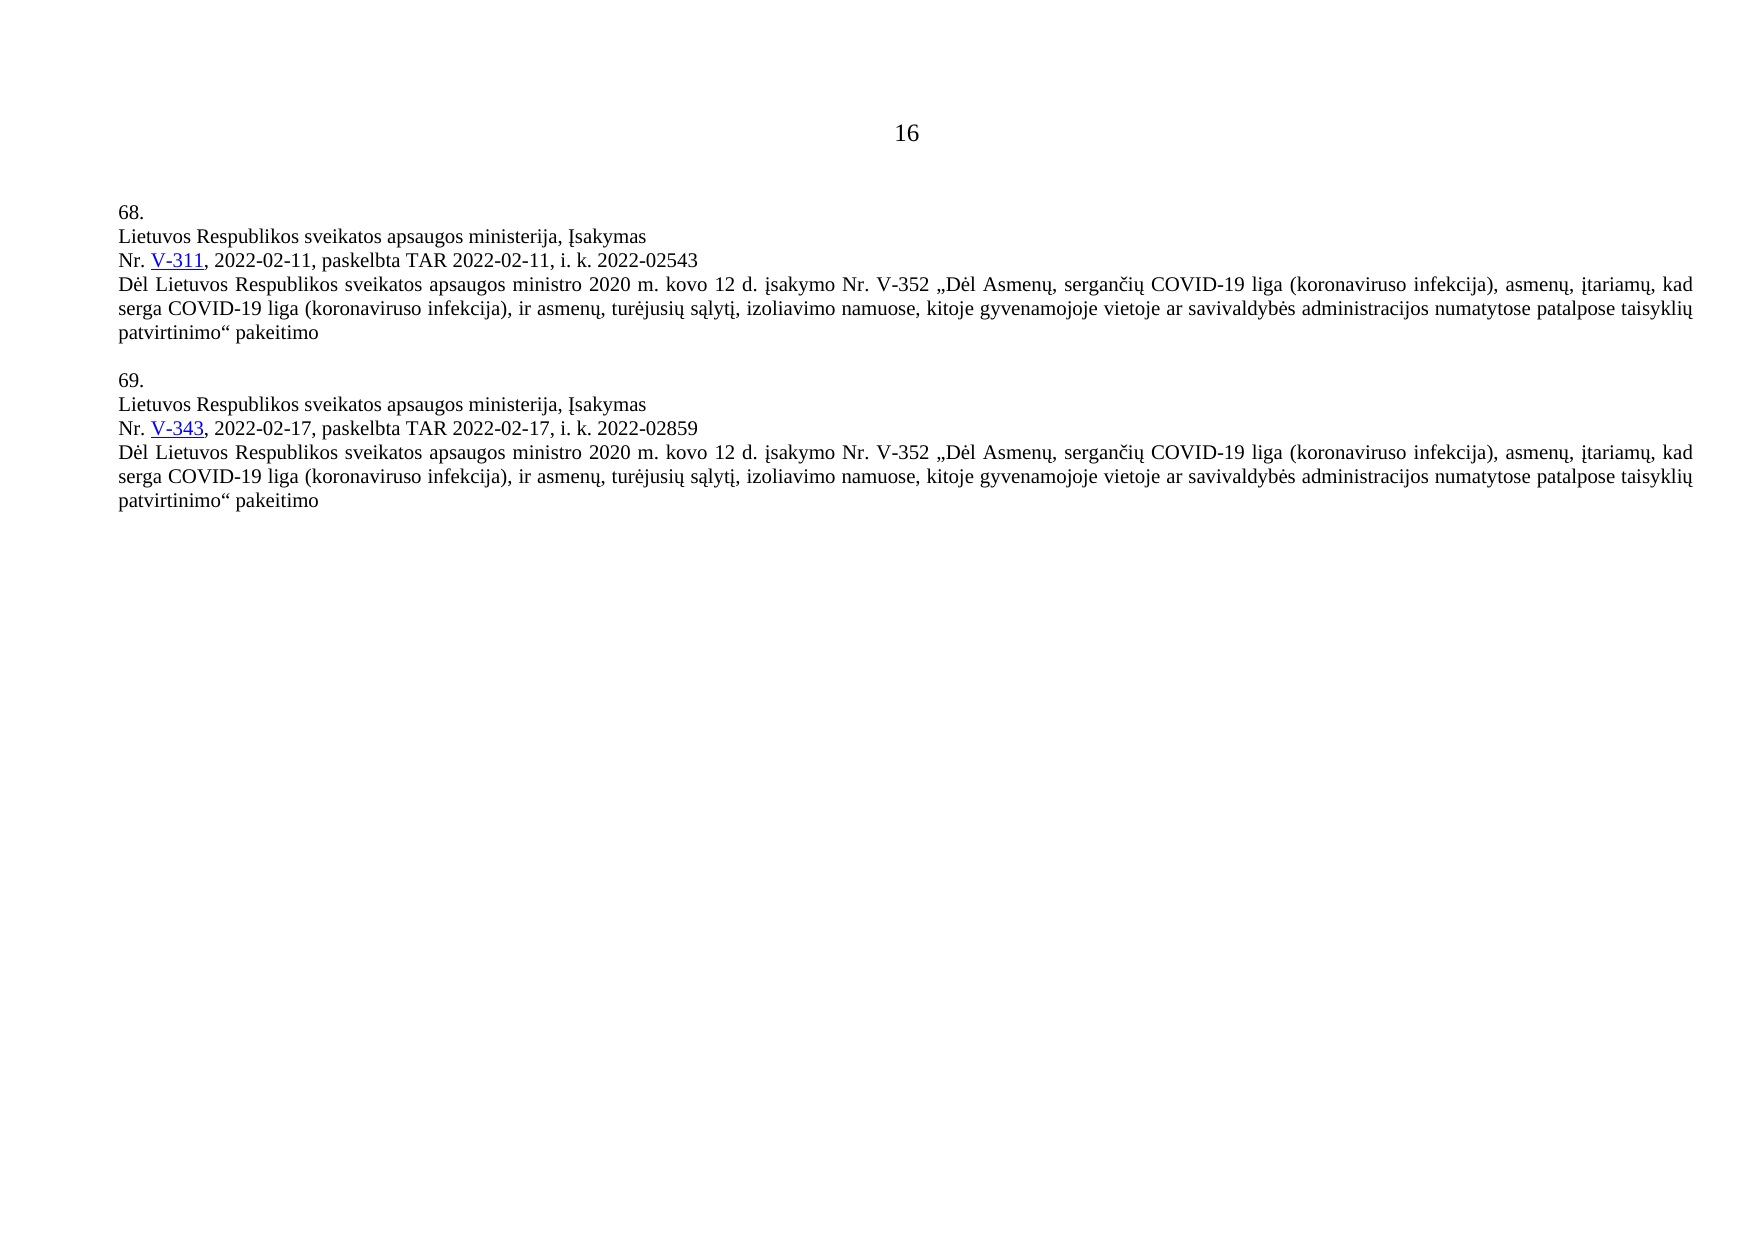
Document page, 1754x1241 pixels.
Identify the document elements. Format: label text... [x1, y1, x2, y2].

text Nr. V-343, 2022-02-17, paskelbta TAR 2022-02-17, i. k. 2022-02859 [118, 416, 1695, 440]
text Lietuvos Respublikos sveikatos apsaugos ministerija, Įsakymas [118, 392, 1695, 416]
text 68. [118, 200, 1695, 224]
text Nr. V-311, 2022-02-11, paskelbta TAR 2022-02-11, i. k. 2022-02543 [118, 248, 1695, 272]
text Dėl Lietuvos Respublikos sveikatos apsaugos ministro 2020 m. kovo 12 d. įsakymo Nr. V-352 „Dėl Asmenų, sergančių COVID-19 liga (koronaviruso infekcija), asmenų, įtariamų, kad serga COVID-19 liga (koronaviruso infekcija), ir asmenų, turėjusių sąlytį, izoliavimo namuose, kitoje gyvenamojoje vietoje ar savivaldybės administracijos numatytose patalpose taisyklių patvirtinimo“ pakeitimo [118, 272, 1695, 344]
text Dėl Lietuvos Respublikos sveikatos apsaugos ministro 2020 m. kovo 12 d. įsakymo Nr. V-352 „Dėl Asmenų, sergančių COVID-19 liga (koronaviruso infekcija), asmenų, įtariamų, kad serga COVID-19 liga (koronaviruso infekcija), ir asmenų, turėjusių sąlytį, izoliavimo namuose, kitoje gyvenamojoje vietoje ar savivaldybės administracijos numatytose patalpose taisyklių patvirtinimo“ pakeitimo [118, 440, 1695, 512]
text 69. [118, 368, 1695, 392]
text Lietuvos Respublikos sveikatos apsaugos ministerija, Įsakymas [118, 224, 1695, 248]
